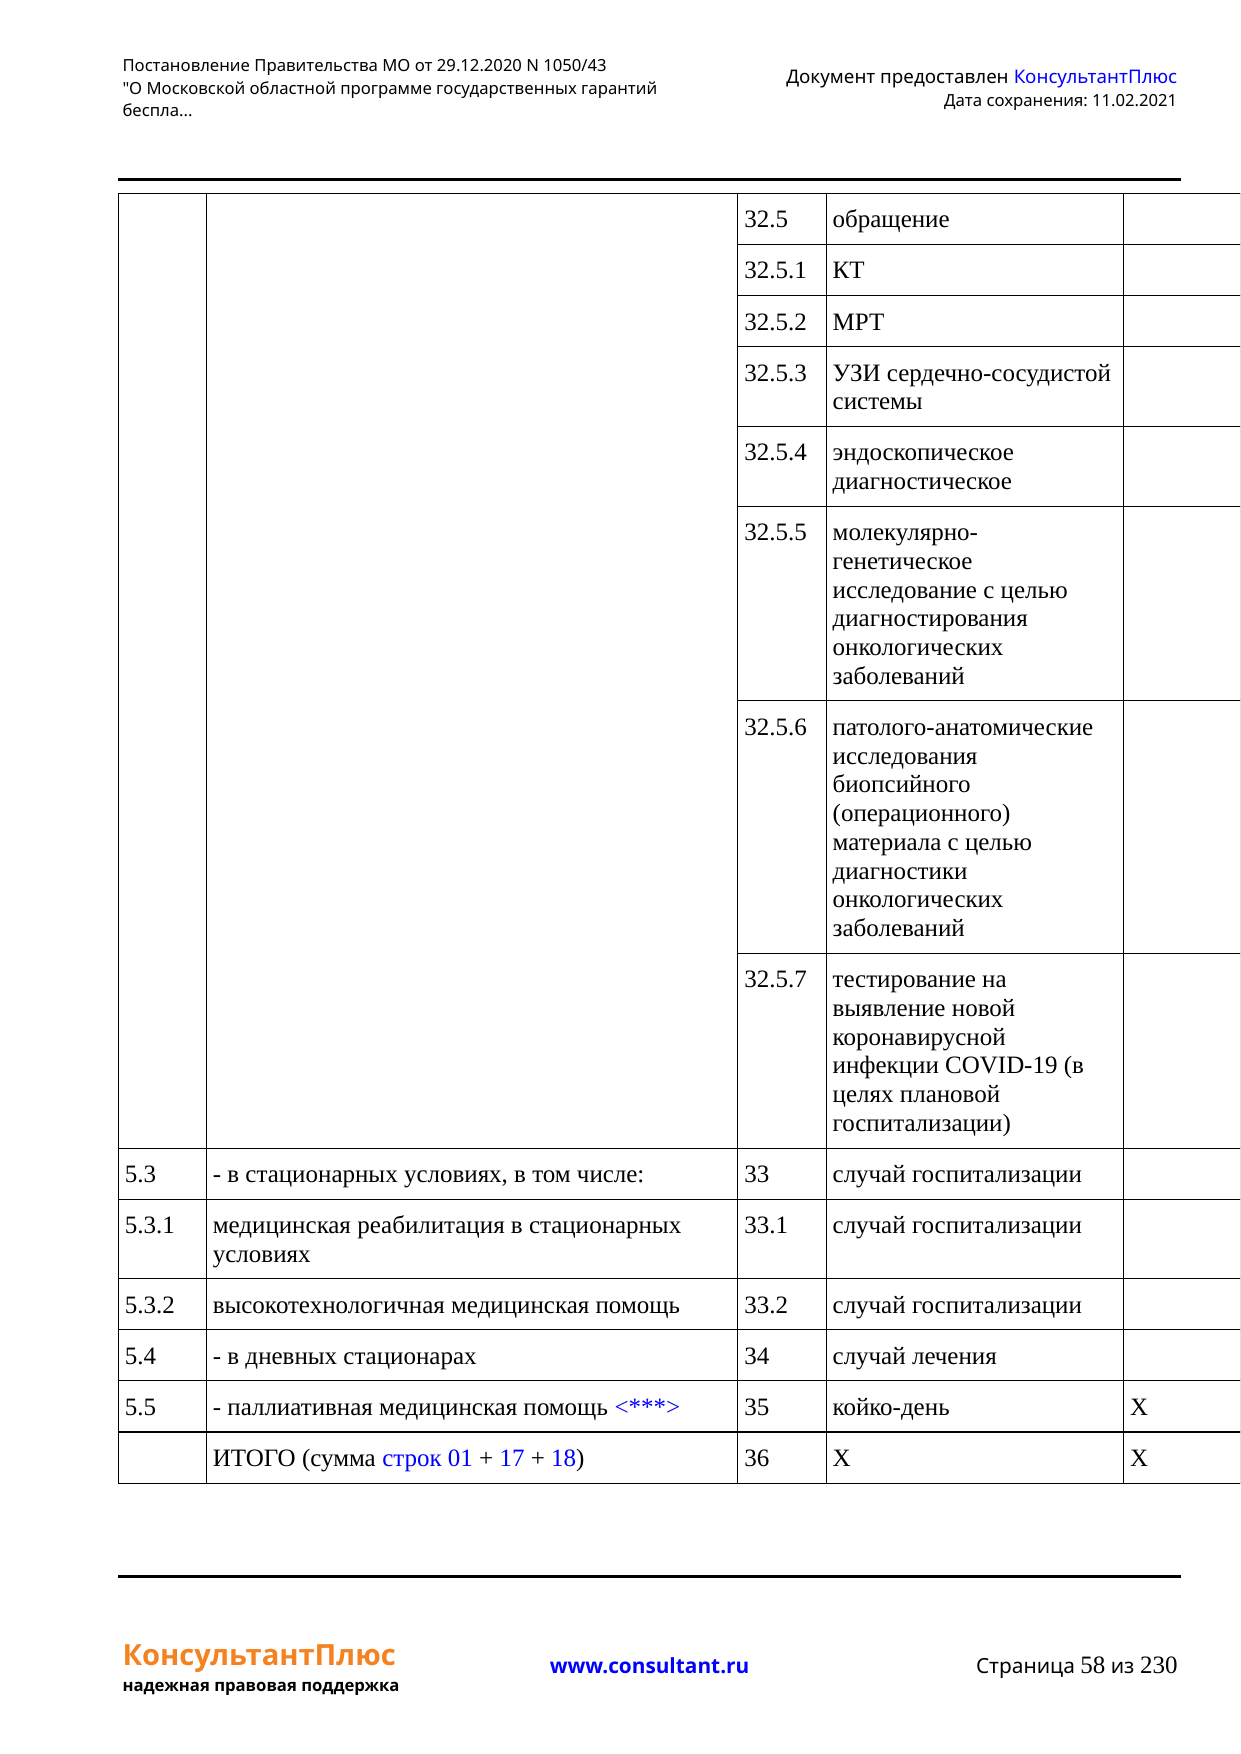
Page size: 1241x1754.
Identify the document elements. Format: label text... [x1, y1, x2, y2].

table_cell 33 [738, 1149, 826, 1198]
table_cell патолого-анатомические исследования биопсийного (операционного) материала с целью диагностики онкологических заболеваний [827, 701, 1123, 953]
table_cell случай лечения [827, 1330, 1123, 1380]
table_cell молекулярно-генетическое исследование с целью диагностирования онкологических заболеваний [827, 507, 1123, 700]
table_cell 33.2 [738, 1279, 826, 1329]
table_cell ИТОГО (сумма строк 01 + 17 + 18) [207, 1433, 737, 1482]
table_cell 32.5 [738, 194, 826, 244]
table_cell 32.5.6 [738, 701, 826, 953]
table_cell случай госпитализации [827, 1279, 1123, 1329]
table_cell [1124, 701, 1240, 953]
table_cell 5.3.1 [119, 1200, 206, 1278]
table_cell X [827, 1433, 1123, 1482]
table_cell 5.3 [119, 1149, 206, 1198]
table_cell 5.5 [119, 1381, 206, 1431]
table_cell X [1124, 1433, 1240, 1482]
table_cell [1124, 194, 1240, 244]
table_cell [1124, 1330, 1240, 1380]
table_cell 32.5.1 [738, 245, 826, 295]
table_cell [1124, 1149, 1240, 1198]
table_cell [1124, 954, 1240, 1147]
table_cell койко-день [827, 1381, 1123, 1431]
table_cell X [1124, 1381, 1240, 1431]
table_cell обращение [827, 194, 1123, 244]
table_cell - в дневных стационарах [207, 1330, 737, 1380]
table_cell 36 [738, 1433, 826, 1482]
table_cell [119, 1433, 206, 1482]
table_cell [119, 194, 206, 1147]
table_cell тестирование на выявление новой коронавирусной инфекции COVID-19 (в целях плановой госпитализации) [827, 954, 1123, 1147]
table_cell 33.1 [738, 1200, 826, 1278]
table_cell высокотехнологичная медицинская помощь [207, 1279, 737, 1329]
table_cell КТ [827, 245, 1123, 295]
table_cell [1124, 427, 1240, 506]
table_cell 34 [738, 1330, 826, 1380]
table_cell 32.5.7 [738, 954, 826, 1147]
table_cell [1124, 507, 1240, 700]
table_cell - в стационарных условиях, в том числе: [207, 1149, 737, 1198]
table_cell случай госпитализации [827, 1149, 1123, 1198]
table_cell МРТ [827, 296, 1123, 346]
table_cell 5.3.2 [119, 1279, 206, 1329]
table_cell 32.5.4 [738, 427, 826, 506]
table_cell 35 [738, 1381, 826, 1431]
table_cell - паллиативная медицинская помощь <***> [207, 1381, 737, 1431]
table_cell 32.5.2 [738, 296, 826, 346]
table_cell УЗИ сердечно-сосудистой системы [827, 347, 1123, 426]
table_cell [1124, 1200, 1240, 1278]
table_cell эндоскопическое диагностическое [827, 427, 1123, 506]
table_cell 5.4 [119, 1330, 206, 1380]
table_cell [207, 194, 737, 1147]
table_cell [1124, 245, 1240, 295]
table_cell [1124, 347, 1240, 426]
table_cell случай госпитализации [827, 1200, 1123, 1278]
table_cell медицинская реабилитация в стационарных условиях [207, 1200, 737, 1278]
table_cell [1124, 1279, 1240, 1329]
table_cell [1124, 296, 1240, 346]
table_cell 32.5.5 [738, 507, 826, 700]
table_cell 32.5.3 [738, 347, 826, 426]
